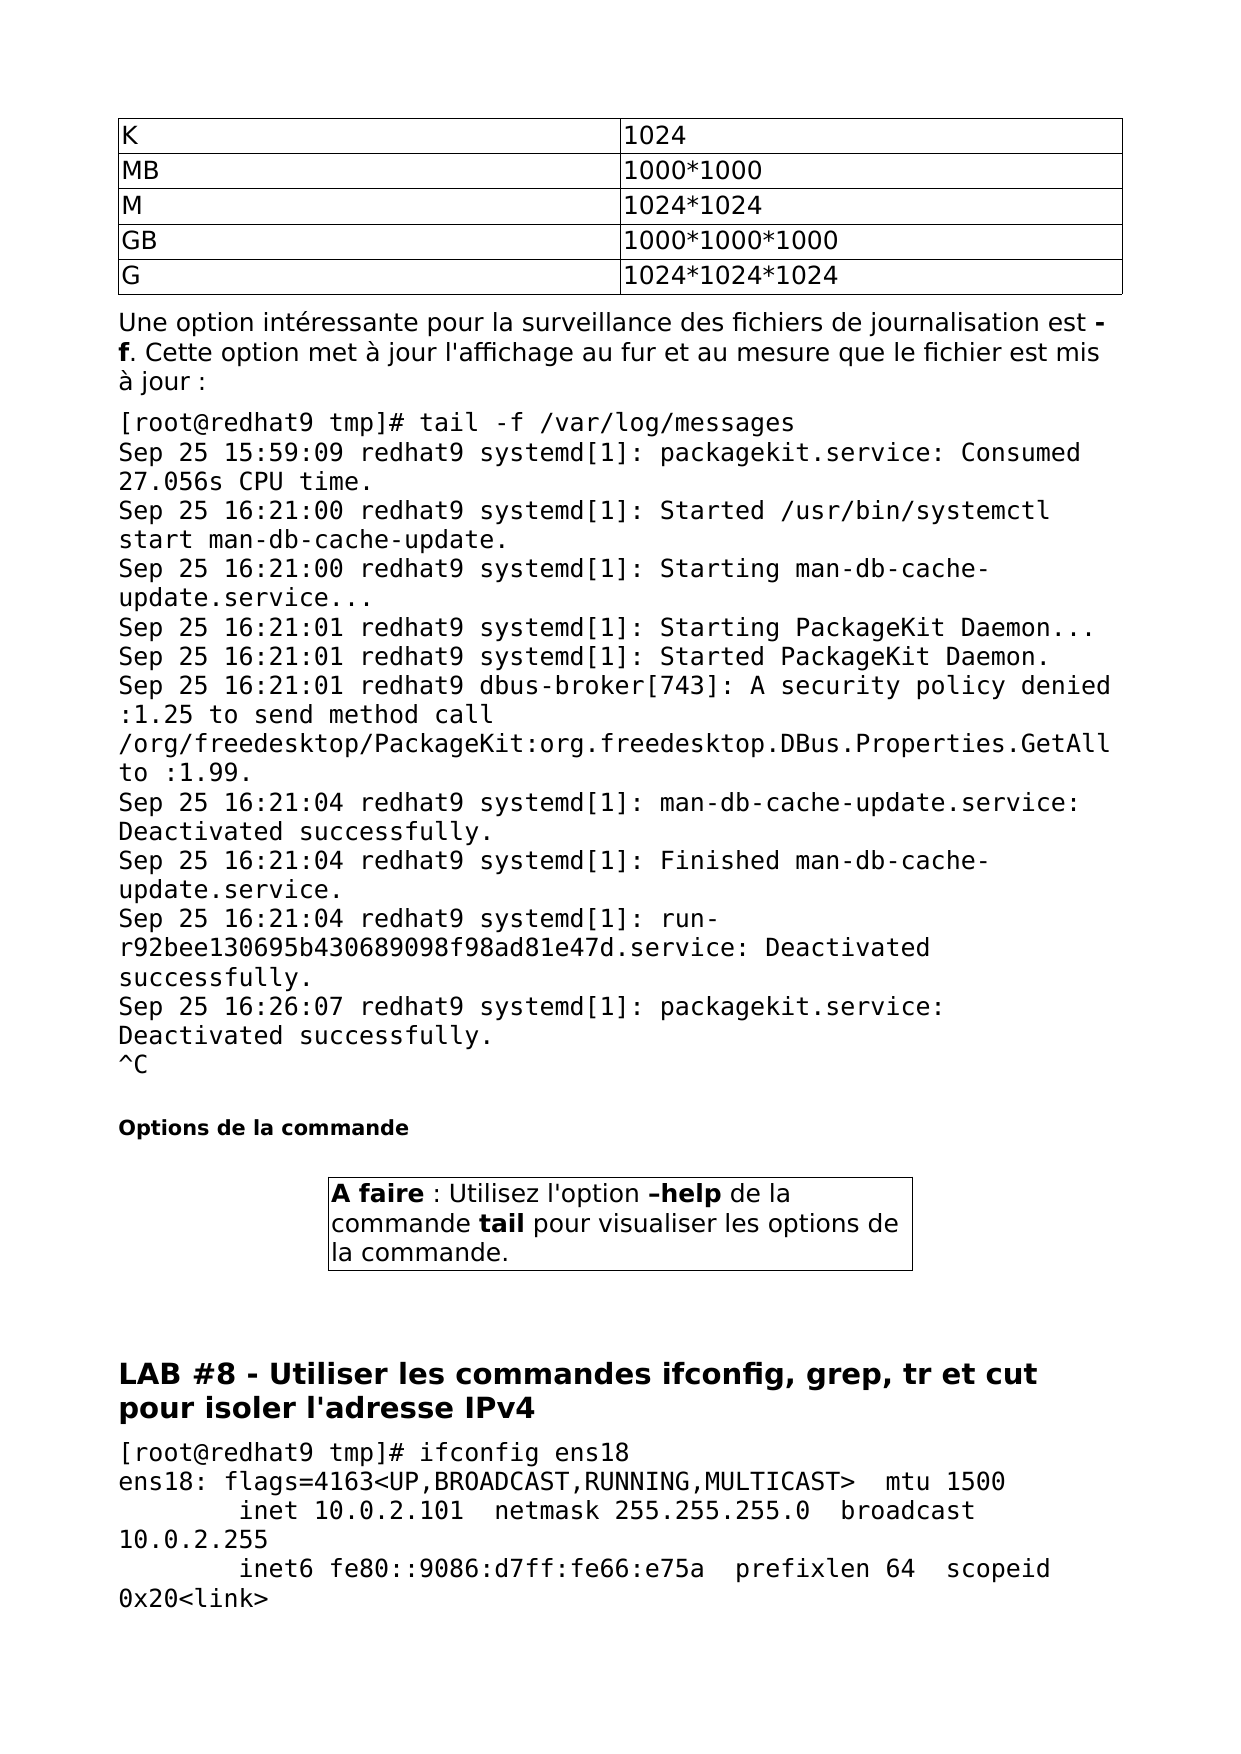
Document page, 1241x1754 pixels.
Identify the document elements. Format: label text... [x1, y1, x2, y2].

table_cell G [119, 260, 620, 294]
subtitle LAB #8 - Utiliser les commandes ifconfig, grep, tr et cut pour isoler l'adresse IPv4 [118, 1357, 1122, 1425]
table_cell K [119, 119, 620, 153]
table_cell GB [119, 225, 620, 258]
text [root@redhat9 tmp]# tail -f /var/log/messages Sep 25 15:59:09 redhat9 systemd[1]: packagekit.service: Consumed 27.056s CPU time. Sep 25 16:21:00 redhat9 systemd[1]: Started /usr/bin/systemctl start man-db-cache-update. Sep 25 16:21:00 redhat9 systemd[1]: Starting man-db-cache-update.service... Sep 25 16:21:01 redhat9 systemd[1]: Starting PackageKit Daemon... Sep 25 16:21:01 redhat9 systemd[1]: Started PackageKit Daemon. Sep 25 16:21:01 redhat9 dbus-broker[743]: A security policy denied :1.25 to send method call /org/freedesktop/PackageKit:org.freedesktop.DBus.Properties.GetAll to :1.99. Sep 25 16:21:04 redhat9 systemd[1]: man-db-cache-update.service: Deactivated successfully. Sep 25 16:21:04 redhat9 systemd[1]: Finished man-db-cache-update.service. Sep 25 16:21:04 redhat9 systemd[1]: run-r92bee130695b430689098f98ad81e47d.service: Deactivated successfully. Sep 25 16:26:07 redhat9 systemd[1]: packagekit.service: Deactivated successfully. ^C [118, 408, 1122, 1079]
table_cell 1024*1024*1024 [621, 260, 1122, 294]
table_cell M [119, 189, 620, 223]
table_cell 1024*1024 [621, 189, 1122, 223]
text Une option intéressante pour la surveillance des fichiers de journalisation est -f. Cette option met à jour l'affichage au fur et au mesure que le fichier est mis à jour : [118, 308, 1122, 396]
table_cell MB [119, 154, 620, 188]
subtitle Options de la commande [118, 1116, 1122, 1140]
table_header A faire : Utilisez l'option –help de la commande tail pour visualiser les options de la commande. [329, 1178, 912, 1270]
table_cell 1000*1000 [621, 154, 1122, 188]
table_cell 1024 [621, 119, 1122, 153]
table_cell 1000*1000*1000 [621, 225, 1122, 258]
text [root@redhat9 tmp]# ifconfig ens18 ens18: flags=4163<UP,BROADCAST,RUNNING,MULTICAST> mtu 1500 inet 10.0.2.101 netmask 255.255.255.0 broadcast 10.0.2.255 inet6 fe80::9086:d7ff:fe66:e75a prefixlen 64 scopeid 0x20<link> [118, 1438, 1122, 1613]
